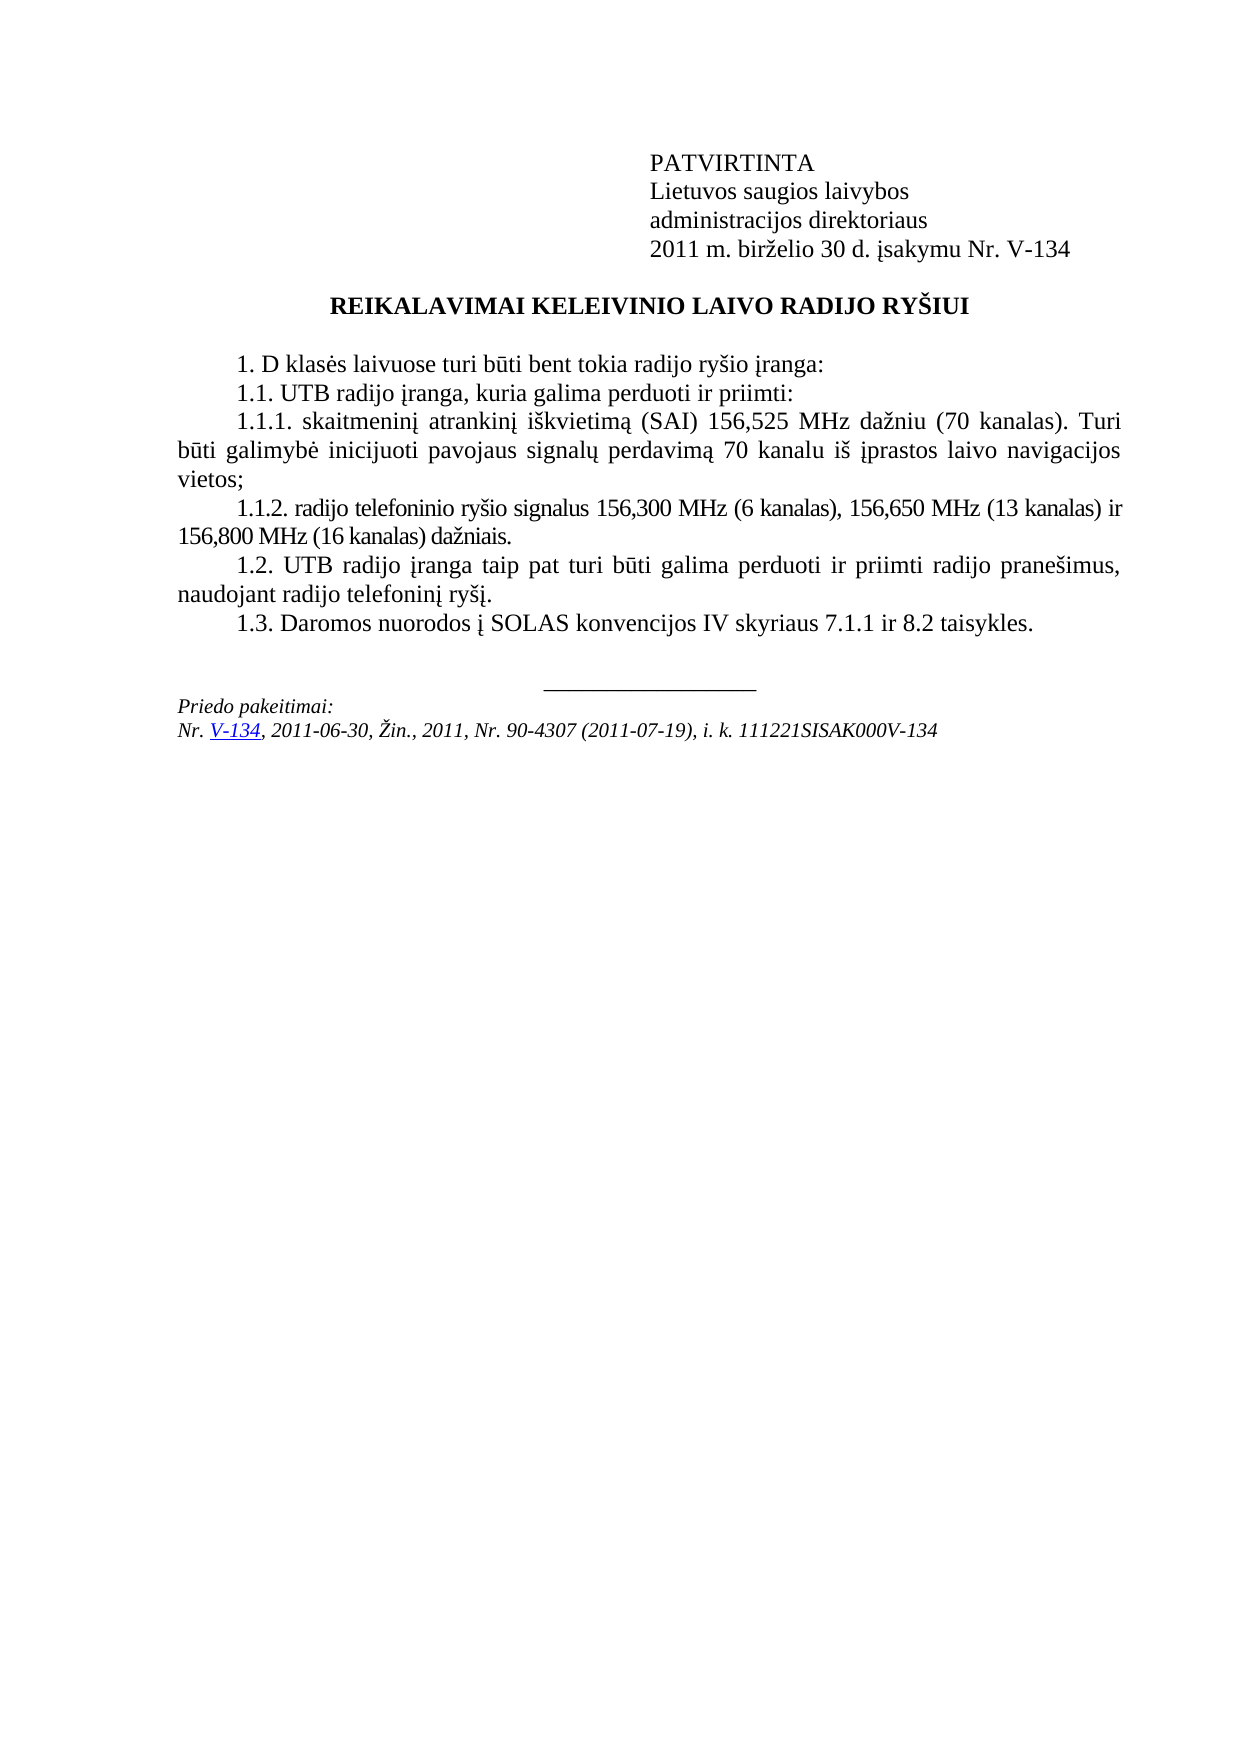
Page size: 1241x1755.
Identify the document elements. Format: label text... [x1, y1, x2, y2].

text 1.1. UTB radijo įranga, kuria galima perduoti ir priimti: [177, 378, 1122, 406]
text 1. D klasės laivuose turi būti bent tokia radijo ryšio įranga: [177, 349, 1122, 378]
text Nr. V-134, 2011-06-30, Žin., 2011, Nr. 90-4307 (2011-07-19), i. k. 111221SISAK000V-134 [177, 718, 1122, 742]
text administracijos direktoriaus [649, 205, 1122, 234]
text REIKALAVIMAI KELEIVINIO LAIVO RADIJO RYŠIUI [177, 291, 1122, 320]
text 1.1.2. radijo telefoninio ryšio signalus 156,300 MHz (6 kanalas), 156,650 MHz (13 kanalas) ir 156,800 MHz (16 kanalas) dažniais. [177, 493, 1122, 550]
text PATVIRTINTA [649, 148, 1122, 176]
text Lietuvos saugios laivybos [649, 176, 1122, 205]
text 1.1.1. skaitmeninį atrankinį iškvietimą (SAI) 156,525 MHz dažniu (70 kanalas). Turi būti galimybė inicijuoti pavojaus signalų perdavimą 70 kanalu iš įprastos laivo navigacijos vietos; [177, 406, 1122, 493]
text Priedo pakeitimai: [177, 694, 1122, 718]
text 1.3. Daromos nuorodos į SOLAS konvencijos IV skyriaus 7.1.1 ir 8.2 taisykles. [177, 608, 1122, 636]
text _________________ [177, 665, 1122, 694]
text 1.2. UTB radijo įranga taip pat turi būti galima perduoti ir priimti radijo pranešimus, naudojant radijo telefoninį ryšį. [177, 550, 1122, 608]
text 2011 m. birželio 30 d. įsakymu Nr. V-134 [649, 234, 1122, 263]
